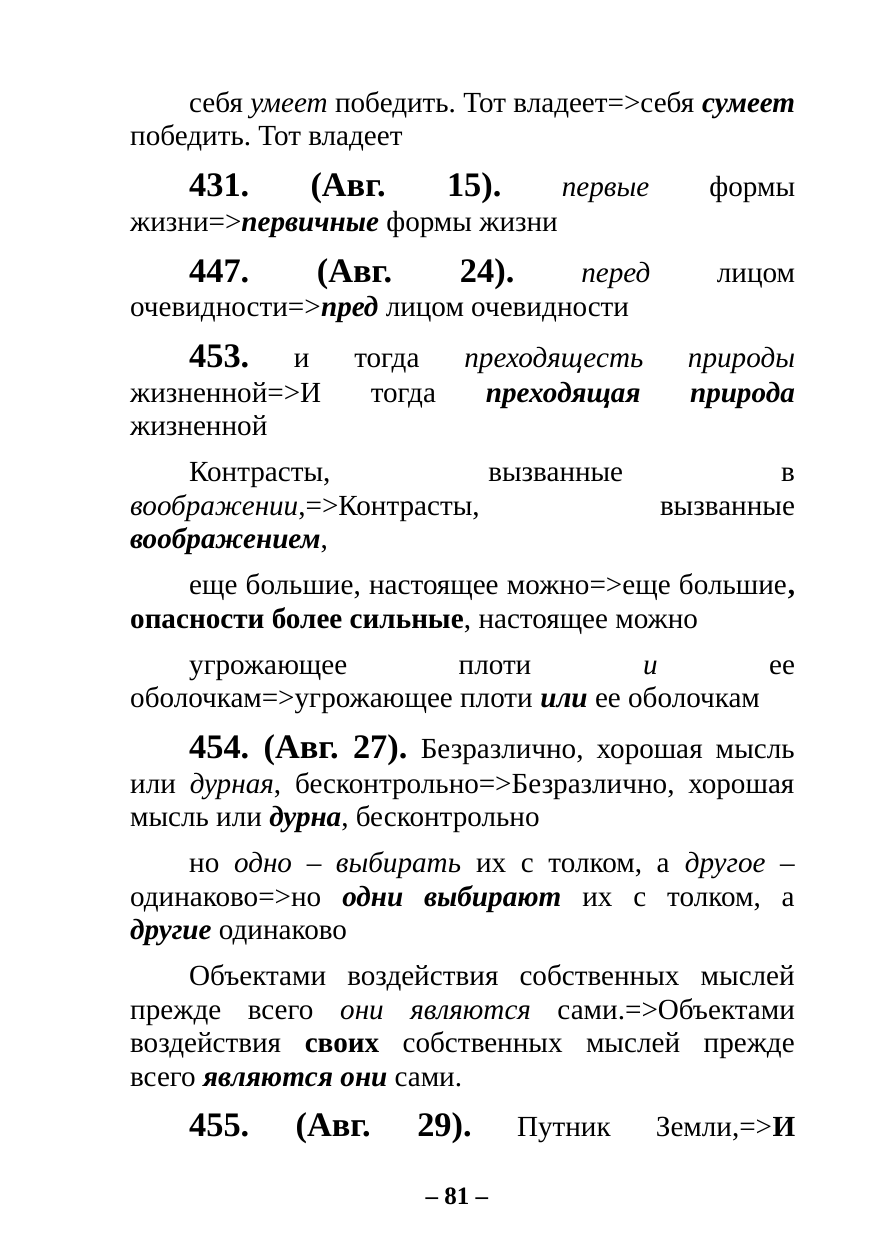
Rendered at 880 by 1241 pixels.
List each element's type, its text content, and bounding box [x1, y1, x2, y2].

text Объектами воздействия собственных мыслей прежде всего они являются сами.=>Объектами воздействия своих собственных мыслей прежде всего являются они сами. [130, 958, 795, 1092]
text себя умеет победить. Тот владеет=>себя сумеет победить. Тот владеет [130, 85, 795, 152]
text 453. и тогда преходящесть природы жизненной=>И тогда преходящая природа жизненной [130, 335, 795, 442]
text но одно – выбирать их с толком, а другое – одинаково=>но одни выбирают их с толком, а другие одинаково [130, 845, 795, 946]
text 447. (Авг. 24). перед лицом очевидности=>пред лицом очевидности [130, 250, 795, 323]
text угрожающее плоти и ее оболочкам=>угрожающее плоти или ее оболочкам [130, 647, 795, 714]
text Контрасты, вызванные в воображении,=>Контрасты, вызванные воображением, [130, 454, 795, 555]
text 455. (Авг. 29). Путник Земли,=>И [130, 1105, 795, 1144]
text еще большие, настоящее можно=>еще большие, опасности более сильные, настоящее можно [130, 567, 795, 634]
text 454. (Авг. 27). Безразлично, хорошая мысль или дурная, бесконтрольно=>Безразлично, хорошая мысль или дурна, бесконтрольно [130, 726, 795, 833]
text 431. (Авг. 15). первые формы жизни=>первичные формы жизни [130, 164, 795, 237]
